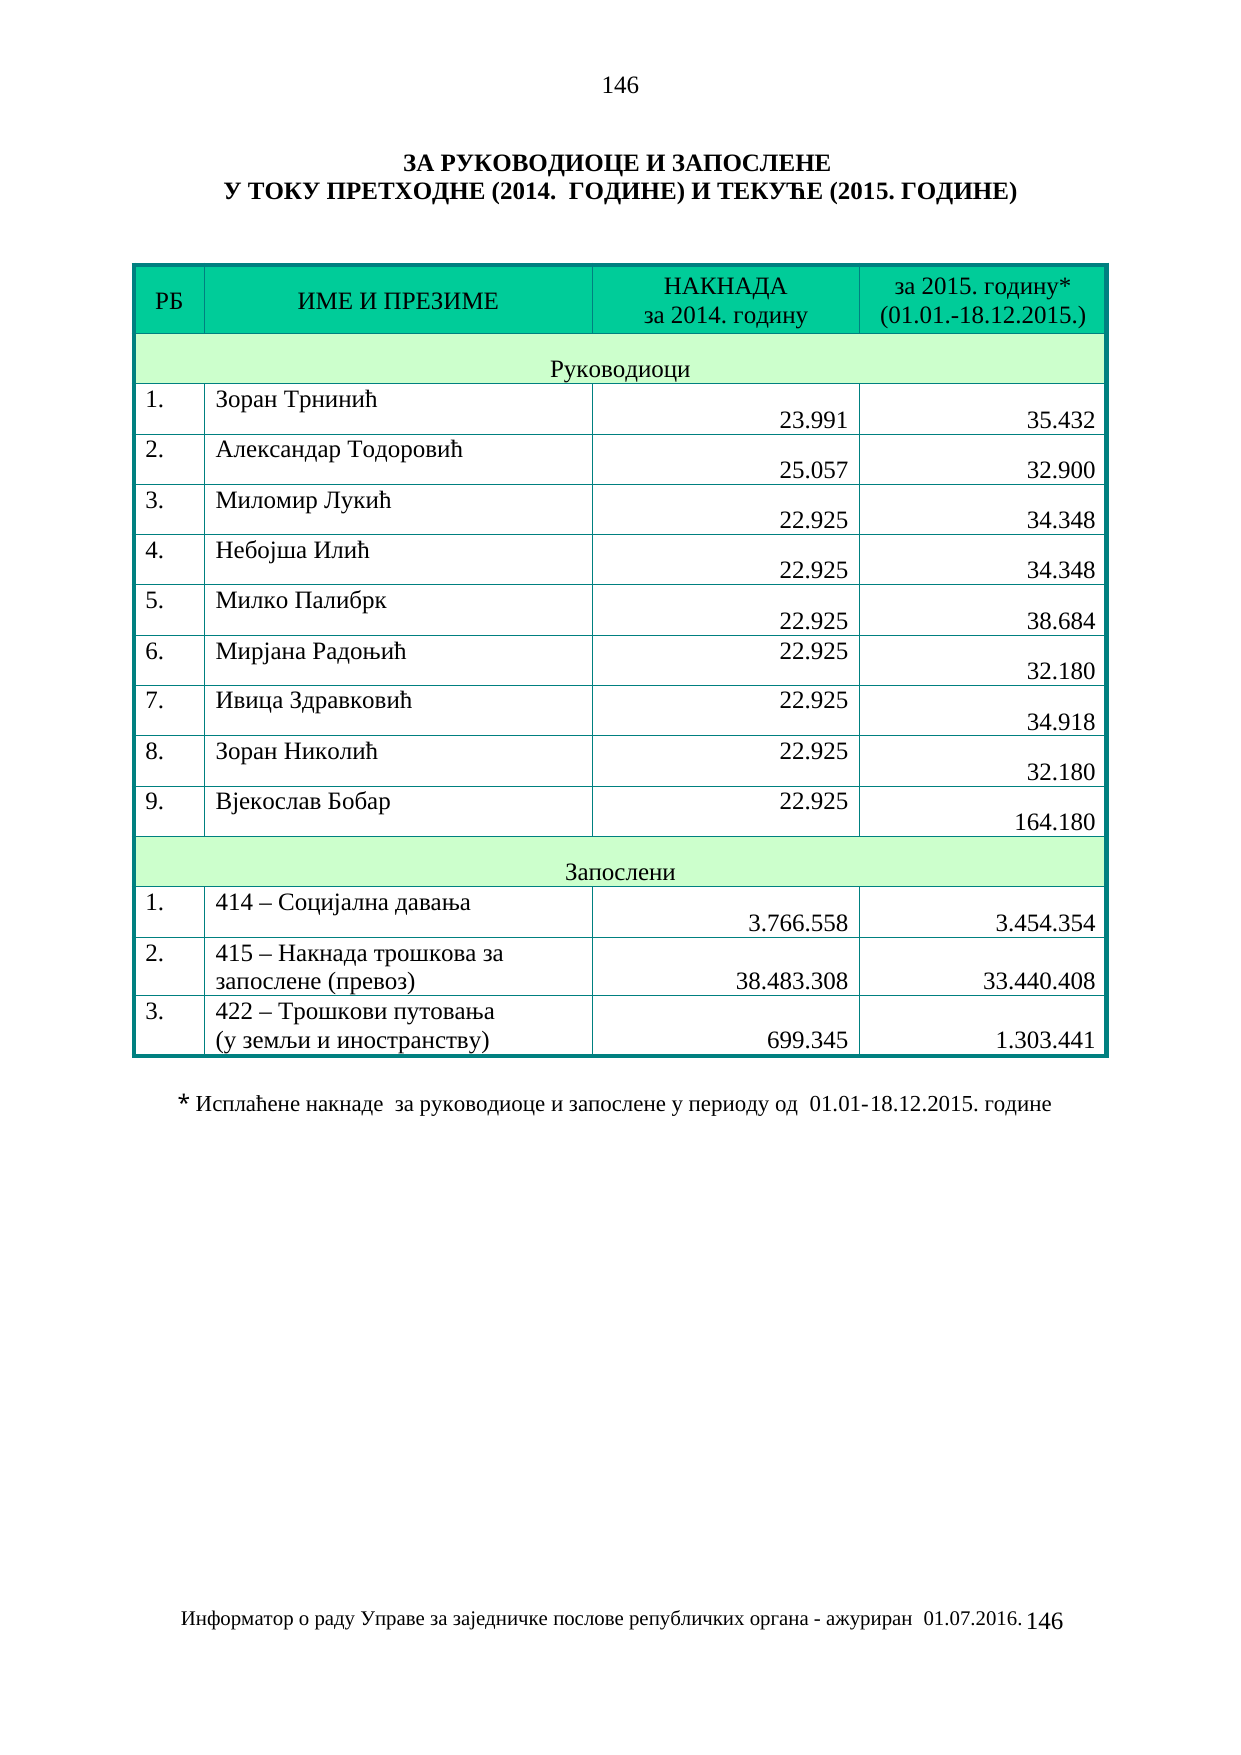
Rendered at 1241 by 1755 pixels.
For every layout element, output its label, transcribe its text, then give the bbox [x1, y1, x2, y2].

table_cell Миломир Лукић [205, 485, 592, 534]
table_cell 32.180 [860, 736, 1104, 786]
table_cell 422 – Трошкови путовања (у земљи и иностранству) [205, 996, 592, 1054]
table_cell 3. [136, 996, 204, 1054]
table_cell Руководиоци [136, 334, 1104, 383]
table_cell Зоран Николић [205, 736, 592, 786]
table_header за 2015. годину* (01.01.-18.12.2015.) [860, 267, 1104, 333]
table_cell Милко Палибрк [205, 585, 592, 635]
table_cell 8. [136, 736, 204, 786]
table_cell Вјекослав Бобар [205, 787, 592, 836]
table_cell 22.925 [593, 736, 859, 786]
table_cell 25.057 [593, 435, 859, 484]
table_cell 2. [136, 435, 204, 484]
table_cell 38.684 [860, 585, 1104, 635]
table_cell 699.345 [593, 996, 859, 1054]
table_cell 22.925 [593, 686, 859, 735]
table_cell Мирјана Радоњић [205, 636, 592, 685]
table_cell 4. [136, 535, 204, 584]
table_cell 34.348 [860, 485, 1104, 534]
table_cell 414 – Социјална давања [205, 887, 592, 937]
table_cell 22.925 [593, 585, 859, 635]
table_cell 34.348 [860, 535, 1104, 584]
table_cell 23.991 [593, 384, 859, 433]
table_cell 22.925 [593, 787, 859, 836]
table_cell 35.432 [860, 384, 1104, 433]
table_header НАКНАДА за 2014. годину [593, 267, 859, 333]
table_cell Зоран Трнинић [205, 384, 592, 433]
table_cell 2. [136, 938, 204, 995]
table_cell 1. [136, 384, 204, 433]
table_cell 7. [136, 686, 204, 735]
table_cell Александар Тодоровић [205, 435, 592, 484]
table_cell 3.766.558 [593, 887, 859, 937]
text * Исплаћене накнаде за руководиоце и запослене у периоду од 01.01-18.12.2015. године [177, 1087, 1063, 1118]
table_cell 33.440.408 [860, 938, 1104, 995]
table_header РБ [136, 267, 204, 333]
table_cell 22.925 [593, 485, 859, 534]
table_cell 415 – Накнада трошкова за запослене (превоз) [205, 938, 592, 995]
table_cell 22.925 [593, 636, 859, 685]
table_cell 32.900 [860, 435, 1104, 484]
table_cell Запослени [136, 837, 1104, 886]
table_cell 34.918 [860, 686, 1104, 735]
table_cell Ивица Здравковић [205, 686, 592, 735]
table_cell 5. [136, 585, 204, 635]
table_cell 3. [136, 485, 204, 534]
text У ТОКУ ПРЕТХОДНЕ (2014. ГОДИНЕ) И ТЕКУЋЕ (2015. ГОДИНЕ) [177, 176, 1063, 205]
table_cell 3.454.354 [860, 887, 1104, 937]
table_cell 9. [136, 787, 204, 836]
table_cell 6. [136, 636, 204, 685]
table_cell 38.483.308 [593, 938, 859, 995]
table_cell 32.180 [860, 636, 1104, 685]
table_cell 1.303.441 [860, 996, 1104, 1054]
table_cell 164.180 [860, 787, 1104, 836]
table_cell 22.925 [593, 535, 859, 584]
table_cell 1. [136, 887, 204, 937]
text ЗА РУКОВОДИОЦЕ И ЗАПОСЛЕНЕ [177, 148, 1063, 176]
table_header ИМЕ И ПРЕЗИМЕ [205, 267, 592, 333]
table_cell Небојша Илић [205, 535, 592, 584]
